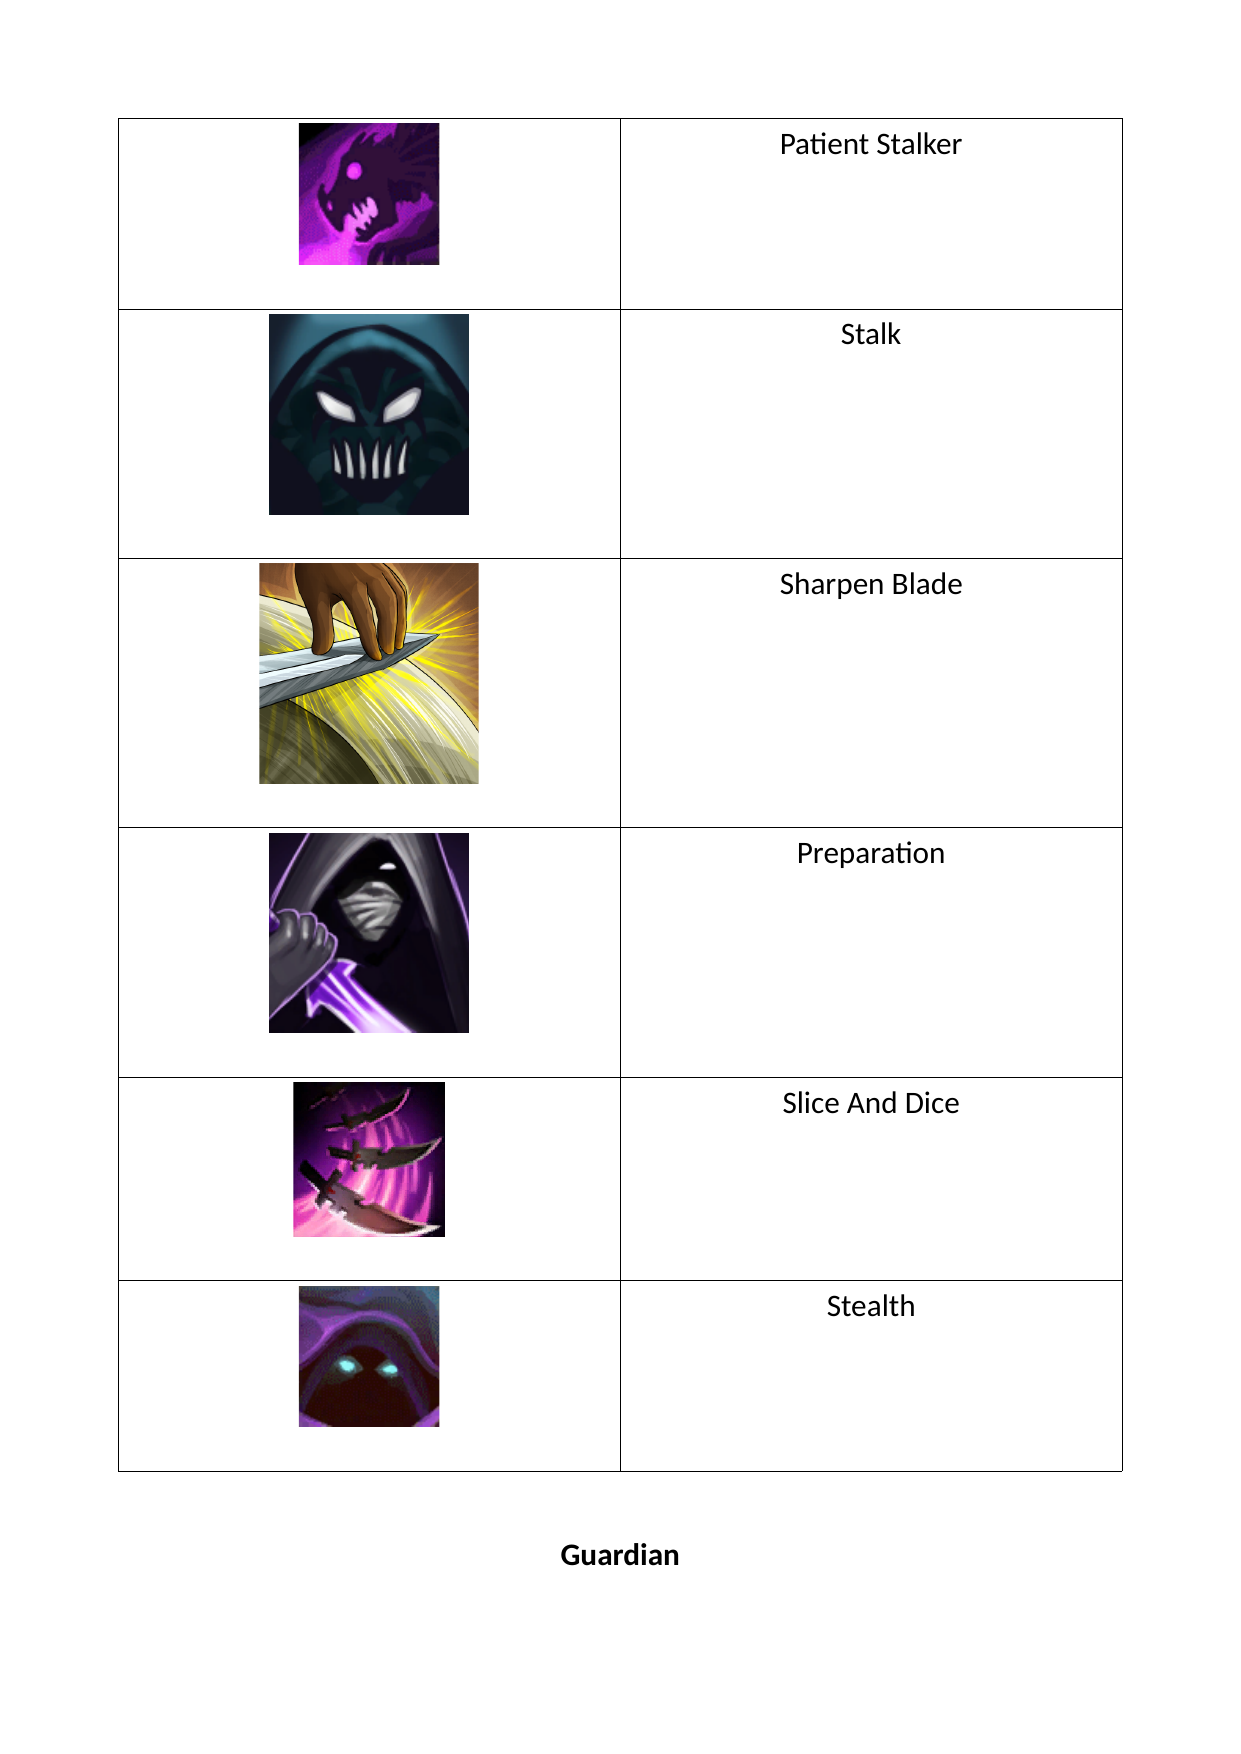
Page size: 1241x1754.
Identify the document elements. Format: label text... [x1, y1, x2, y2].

table_cell [119, 265, 620, 308]
picture [298, 123, 440, 265]
picture [269, 833, 469, 1033]
picture [298, 1286, 440, 1427]
table_cell Slice And Dice [621, 1078, 1122, 1280]
table_cell [119, 1281, 620, 1471]
picture [269, 314, 469, 515]
table_cell Patient Stalker [621, 119, 1122, 308]
table_cell [119, 310, 620, 558]
table_cell [119, 559, 620, 827]
table_cell Preparation [621, 828, 1122, 1077]
table_cell [119, 119, 620, 264]
table_cell Stealth [621, 1281, 1122, 1471]
table_cell Stalk [621, 310, 1122, 558]
picture [259, 563, 479, 784]
table_cell [119, 828, 620, 1077]
text Guardian [118, 1535, 1122, 1573]
table_cell Sharpen Blade [621, 559, 1122, 827]
table_cell [119, 1078, 620, 1280]
picture [293, 1082, 445, 1237]
